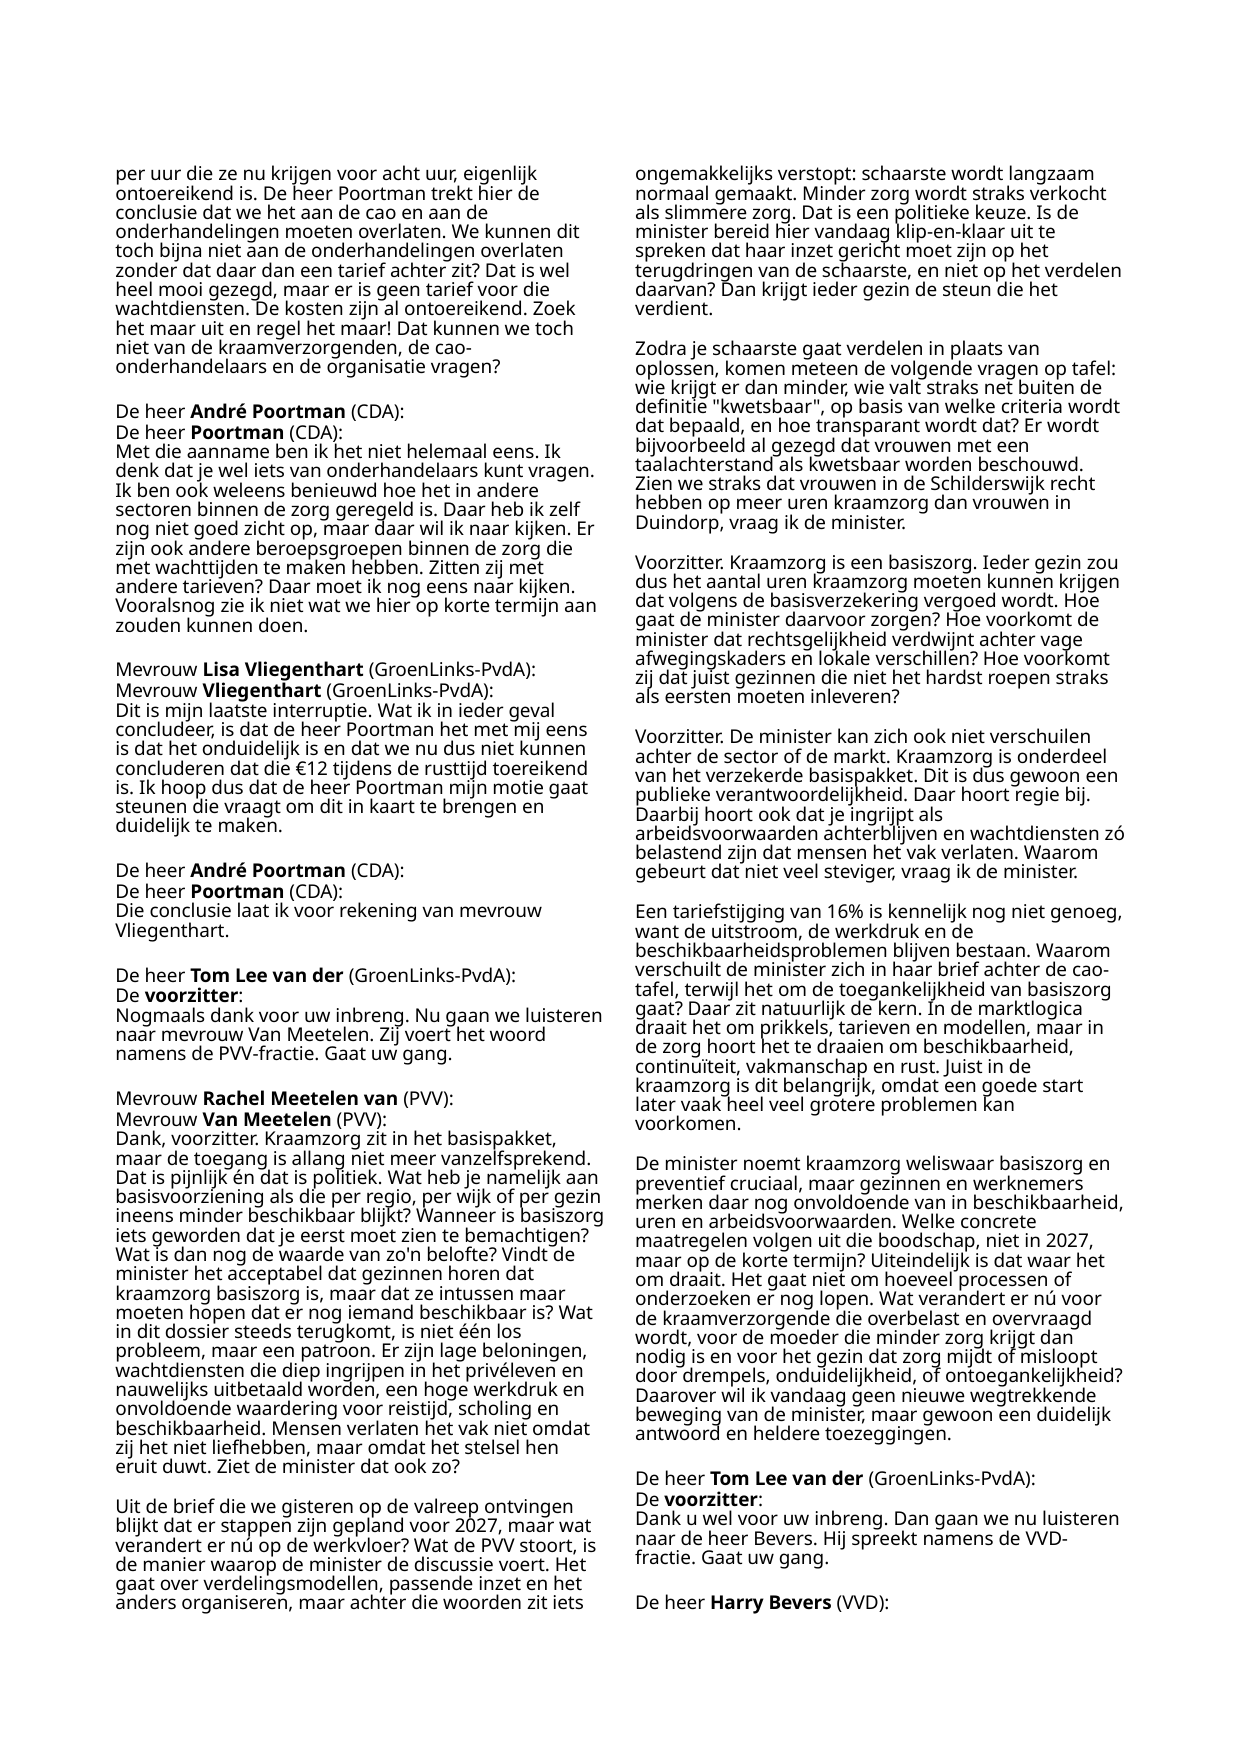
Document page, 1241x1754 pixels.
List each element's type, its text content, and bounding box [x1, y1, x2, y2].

text Dank u wel voor uw inbreng. Dan gaan we nu luisteren naar de heer Bevers. Hij spreekt namens de VVD-fractie. Gaat uw gang. [635, 1510, 1125, 1568]
text Dit is mijn laatste interruptie. Wat ik in ieder geval concludeer, is dat de heer Poortman het met mij eens is dat het onduidelijk is en dat we nu dus niet kunnen concluderen dat die €12 tijdens de rusttijd toereikend is. Ik hoop dus dat de heer Poortman mijn motie gaat steunen die vraagt om dit in kaart te brengen en duidelijk te maken. [115, 702, 605, 837]
text Die conclusie laat ik voor rekening van mevrouw Vliegenthart. [115, 902, 605, 941]
text per uur die ze nu krijgen voor acht uur, eigenlijk ontoereikend is. De heer Poortman trekt hier de conclusie dat we het aan de cao en aan de onderhandelingen moeten overlaten. We kunnen dit toch bijna niet aan de onderhandelingen overlaten zonder dat daar dan een tarief achter zit? Dat is wel heel mooi gezegd, maar er is geen tarief voor die wachtdiensten. De kosten zijn al ontoereikend. Zoek het maar uit en regel het maar! Dat kunnen we toch niet van de kraamverzorgenden, de cao-onderhandelaars en de organisatie vragen? [115, 165, 605, 377]
text De heer Harry Bevers (VVD): [635, 1589, 1125, 1615]
text ongemakkelijks verstopt: schaarste wordt langzaam normaal gemaakt. Minder zorg wordt straks verkocht als slimmere zorg. Dat is een politieke keuze. Is de minister bereid hier vandaag klip-en-klaar uit te spreken dat haar inzet gericht moet zijn op het terugdringen van de schaarste, en niet op het verdelen daarvan? Dan krijgt ieder gezin de steun die het verdient. [635, 165, 1125, 319]
text De heer Tom Lee van der (GroenLinks-PvdA): [635, 1465, 1125, 1491]
text Mevrouw Lisa Vliegenthart (GroenLinks-PvdA): [115, 657, 605, 682]
text Zodra je schaarste gaat verdelen in plaats van oplossen, komen meteen de volgende vragen op tafel: wie krijgt er dan minder, wie valt straks net buiten de definitie "kwetsbaar", op basis van welke criteria wordt dat bepaald, en hoe transparant wordt dat? Er wordt bijvoorbeeld al gezegd dat vrouwen met een taalachterstand als kwetsbaar worden beschouwd. Zien we straks dat vrouwen in de Schilderswijk recht hebben op meer uren kraamzorg dan vrouwen in Duindorp, vraag ik de minister. [635, 340, 1125, 533]
text Mevrouw Van Meetelen (PVV): [115, 1111, 605, 1130]
text Voorzitter. De minister kan zich ook niet verschuilen achter de sector of de markt. Kraamzorg is onderdeel van het verzekerde basispakket. Dit is dus gewoon een publieke verantwoordelijkheid. Daar hoort regie bij. Daarbij hoort ook dat je ingrijpt als arbeidsvoorwaarden achterblijven en wachtdiensten zó belastend zijn dat mensen het vak verlaten. Waarom gebeurt dat niet veel steviger, vraag ik de minister. [635, 728, 1125, 883]
text Mevrouw Vliegenthart (GroenLinks-PvdA): [115, 682, 605, 702]
text Dank, voorzitter. Kraamzorg zit in het basispakket, maar de toegang is allang niet meer vanzelfsprekend. Dat is pijnlijk én dat is politiek. Wat heb je namelijk aan basisvoorziening als die per regio, per wijk of per gezin ineens minder beschikbaar blijkt? Wanneer is basiszorg iets geworden dat je eerst moet zien te bemachtigen? Wat is dan nog de waarde van zo'n belofte? Vindt de minister het acceptabel dat gezinnen horen dat kraamzorg basiszorg is, maar dat ze intussen maar moeten hopen dat er nog iemand beschikbaar is? Wat in dit dossier steeds terugkomt, is niet één los probleem, maar een patroon. Er zijn lage beloningen, wachtdiensten die diep ingrijpen in het privéleven en nauwelijks uitbetaald worden, een hoge werkdruk en onvoldoende waardering voor reistijd, scholing en beschikbaarheid. Mensen verlaten het vak niet omdat zij het niet liefhebben, maar omdat het stelsel hen eruit duwt. Ziet de minister dat ook zo? [115, 1130, 605, 1477]
text Mevrouw Rachel Meetelen van (PVV): [115, 1085, 605, 1111]
text Met die aanname ben ik het niet helemaal eens. Ik denk dat je wel iets van onderhandelaars kunt vragen. Ik ben ook weleens benieuwd hoe het in andere sectoren binnen de zorg geregeld is. Daar heb ik zelf nog niet goed zicht op, maar daar wil ik naar kijken. Er zijn ook andere beroepsgroepen binnen de zorg die met wachttijden te maken hebben. Zitten zij met andere tarieven? Daar moet ik nog eens naar kijken. Vooralsnog zie ik niet wat we hier op korte termijn aan zouden kunnen doen. [115, 443, 605, 636]
text De heer André Poortman (CDA): [115, 398, 605, 424]
text De heer André Poortman (CDA): [115, 857, 605, 883]
text Een tariefstijging van 16% is kennelijk nog niet genoeg, want de uitstroom, de werkdruk en de beschikbaarheidsproblemen blijven bestaan. Waarom verschuilt de minister zich in haar brief achter de cao-tafel, terwijl het om de toegankelijkheid van basiszorg gaat? Daar zit natuurlijk de kern. In de marktlogica draait het om prikkels, tarieven en modellen, maar in de zorg hoort het te draaien om beschikbaarheid, continuïteit, vakmanschap en rust. Juist in de kraamzorg is dit belangrijk, omdat een goede start later vaak heel veel grotere problemen kan voorkomen. [635, 903, 1125, 1135]
text Nogmaals dank voor uw inbreng. Nu gaan we luisteren naar mevrouw Van Meetelen. Zij voert het woord namens de PVV-fractie. Gaat uw gang. [115, 1007, 605, 1064]
text De heer Poortman (CDA): [115, 424, 605, 443]
text De minister noemt kraamzorg weliswaar basiszorg en preventief cruciaal, maar gezinnen en werknemers merken daar nog onvoldoende van in beschikbaarheid, uren en arbeidsvoorwaarden. Welke concrete maatregelen volgen uit die boodschap, niet in 2027, maar op de korte termijn? Uiteindelijk is dat waar het om draait. Het gaat niet om hoeveel processen of onderzoeken er nog lopen. Wat verandert er nú voor de kraamverzorgende die overbelast en overvraagd wordt, voor de moeder die minder zorg krijgt dan nodig is en voor het gezin dat zorg mijdt of misloopt door drempels, onduidelijkheid, of ontoegankelijkheid? Daarover wil ik vandaag geen nieuwe wegtrekkende beweging van de minister, maar gewoon een duidelijk antwoord en heldere toezeggingen. [635, 1155, 1125, 1444]
text De heer Poortman (CDA): [115, 883, 605, 902]
text De voorzitter: [115, 987, 605, 1007]
text Uit de brief die we gisteren op de valreep ontvingen blijkt dat er stappen zijn gepland voor 2027, maar wat verandert er nú op de werkvloer? Wat de PVV stoort, is de manier waarop de minister de discussie voert. Het gaat over verdelingsmodellen, passende inzet en het anders organiseren, maar achter die woorden zit iets [115, 1498, 605, 1614]
text Voorzitter. Kraamzorg is een basiszorg. Ieder gezin zou dus het aantal uren kraamzorg moeten kunnen krijgen dat volgens de basisverzekering vergoed wordt. Hoe gaat de minister daarvoor zorgen? Hoe voorkomt de minister dat rechtsgelijkheid verdwijnt achter vage afwegingskaders en lokale verschillen? Hoe voorkomt zij dat juist gezinnen die niet het hardst roepen straks als eersten moeten inleveren? [635, 554, 1125, 708]
text De heer Tom Lee van der (GroenLinks-PvdA): [115, 962, 605, 987]
text De voorzitter: [635, 1491, 1125, 1510]
